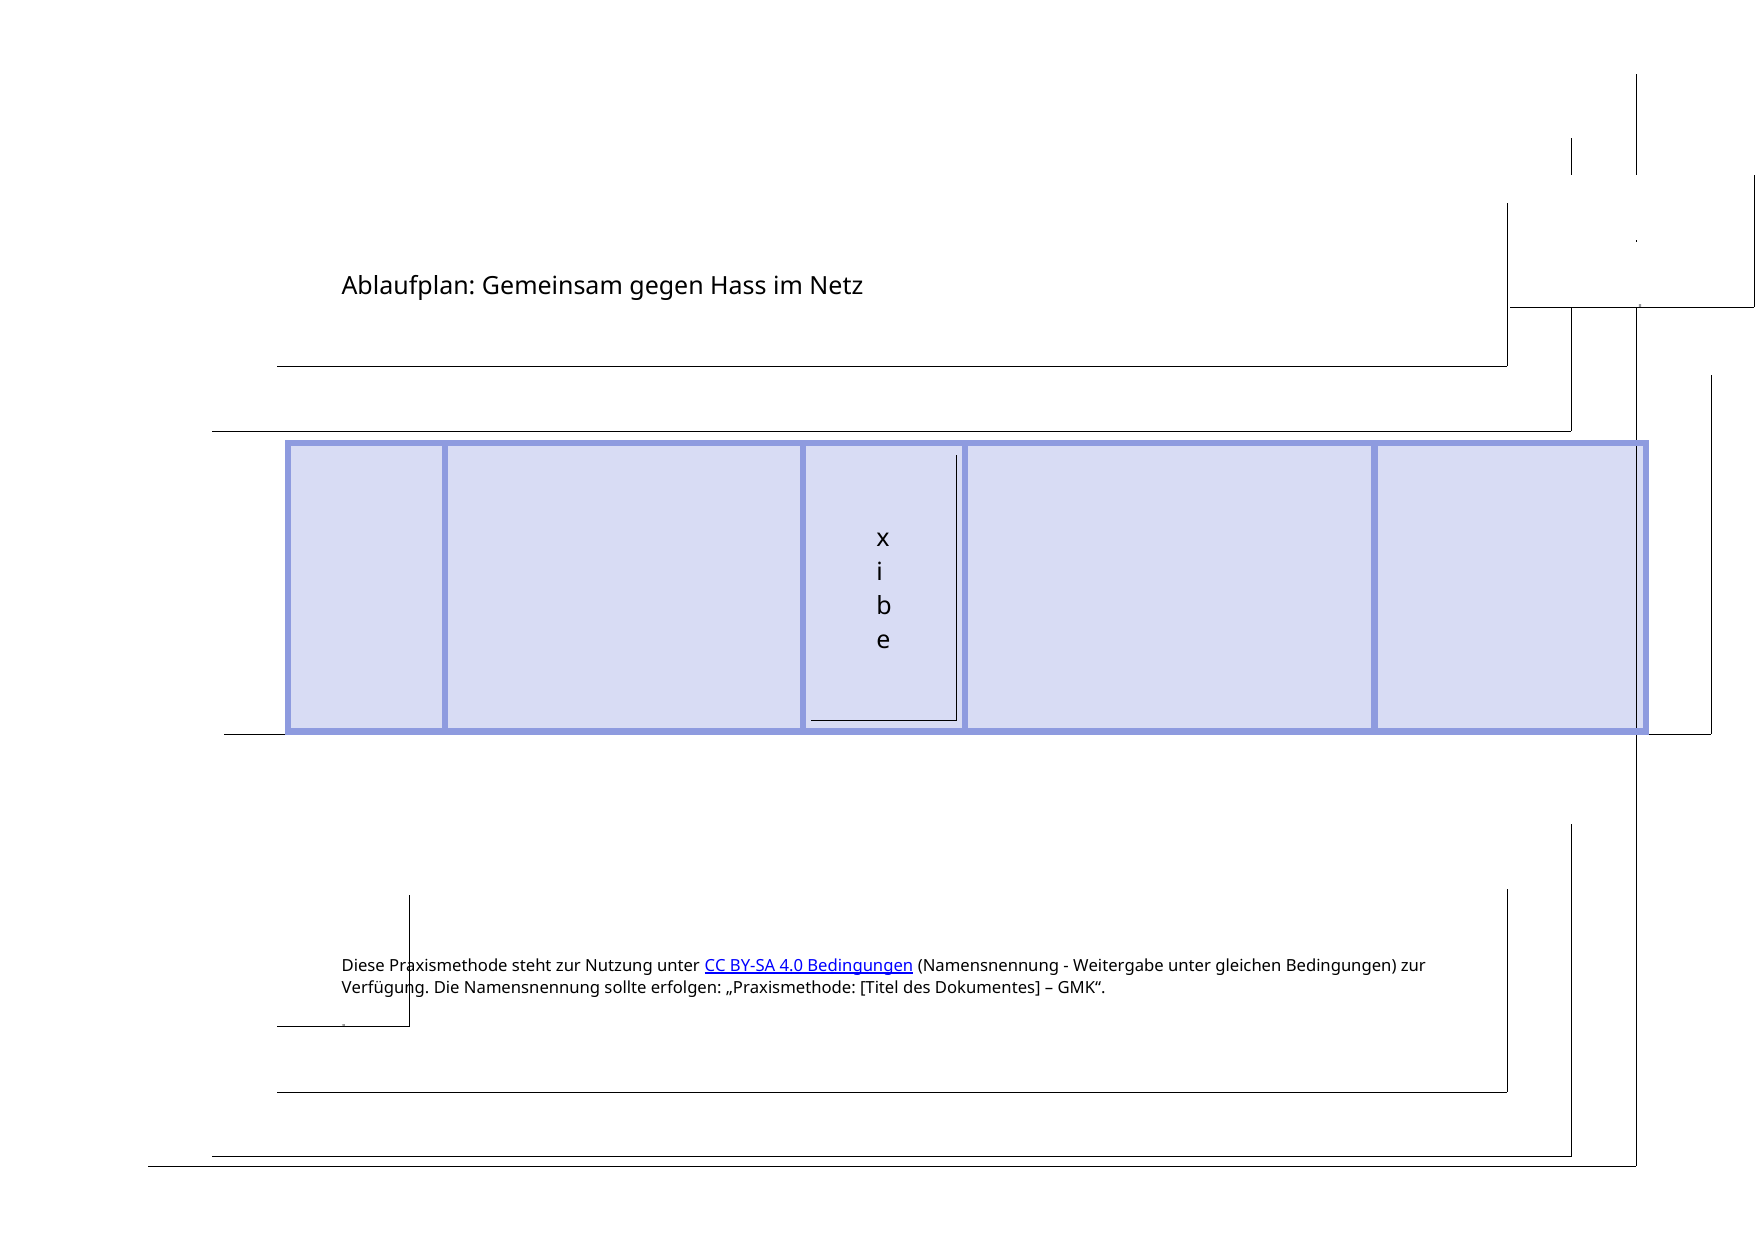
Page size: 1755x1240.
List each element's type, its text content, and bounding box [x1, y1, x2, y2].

table_cell [1378, 446, 1636, 728]
table_cell [291, 446, 442, 728]
table_cell [448, 446, 800, 728]
table_cell [968, 446, 1371, 728]
table_cell xibe [806, 446, 962, 728]
